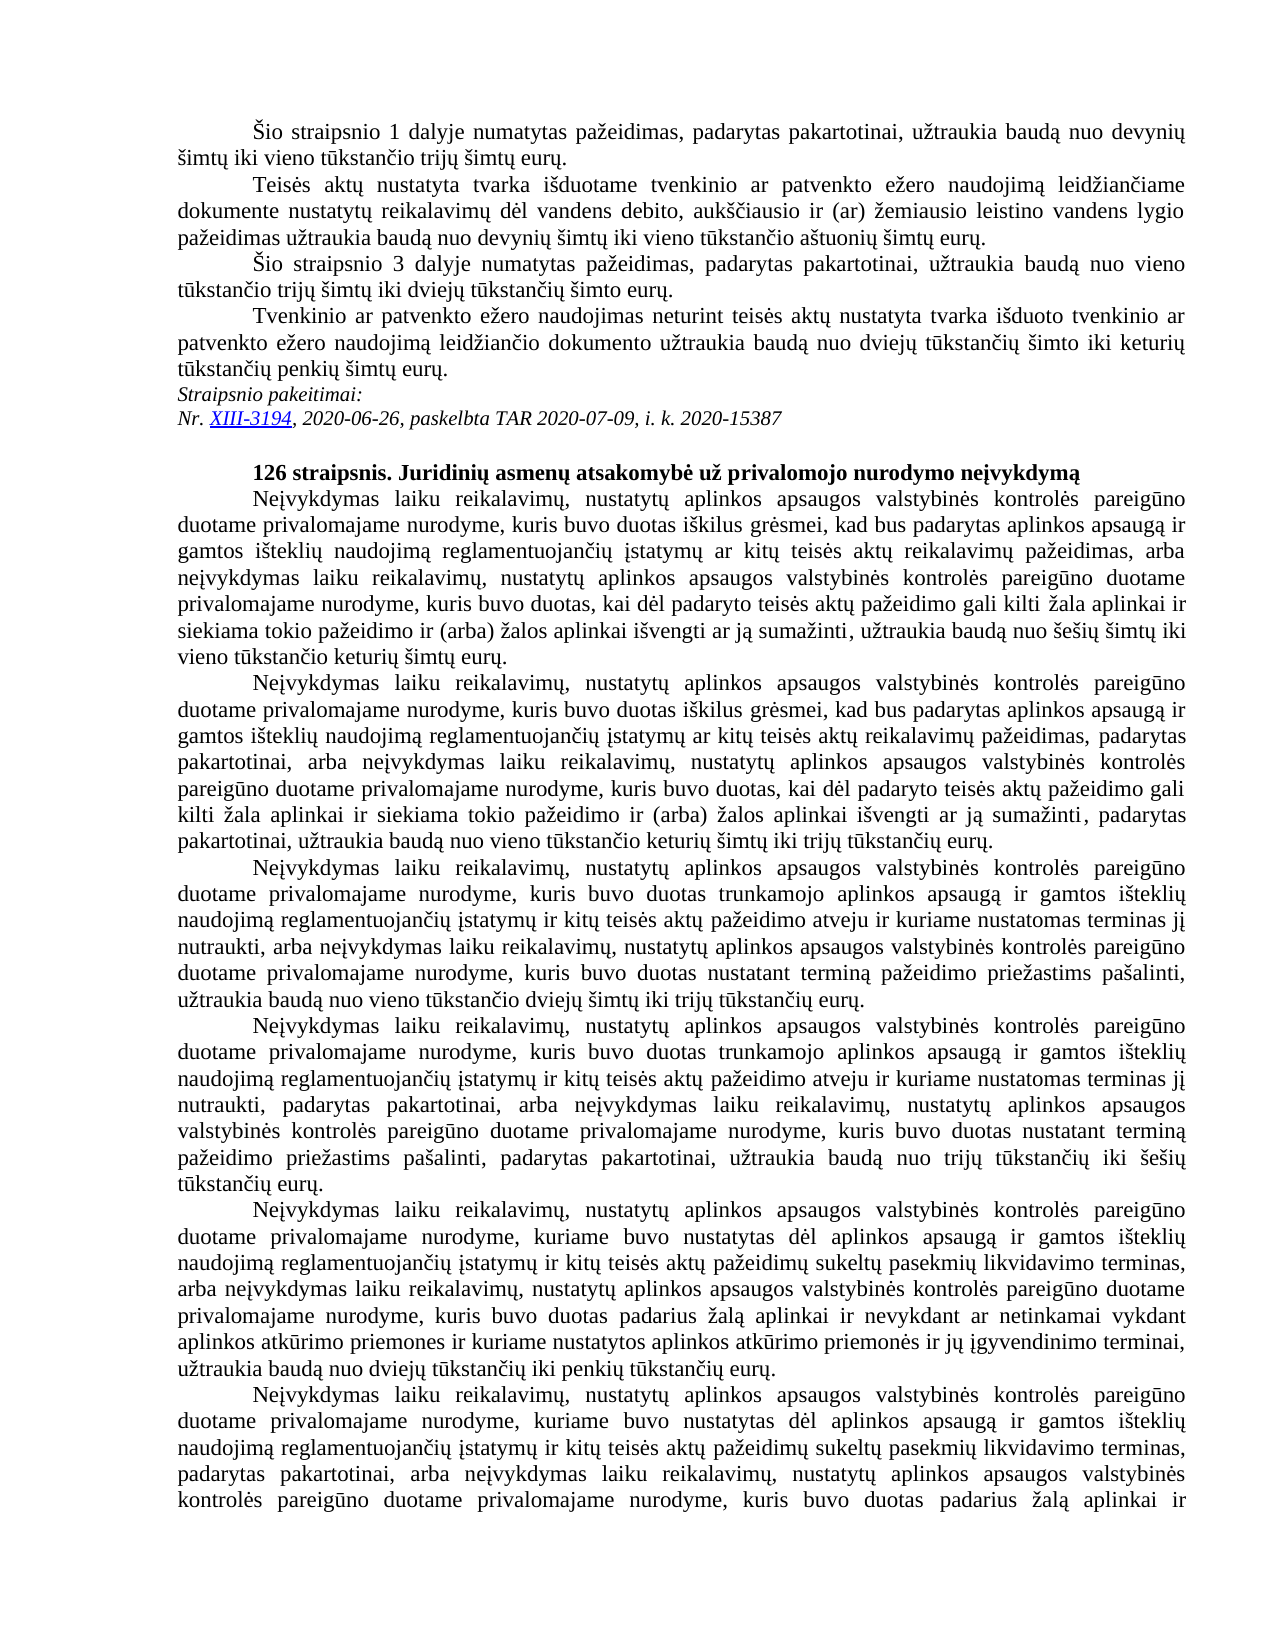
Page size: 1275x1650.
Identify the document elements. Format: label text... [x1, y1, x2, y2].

text 126 straipsnis. Juridinių asmenų atsakomybė už privalomojo nurodymo neįvykdymą [252, 458, 1186, 485]
text Neįvykdymas laiku reikalavimų, nustatytų aplinkos apsaugos valstybinės kontrolės pareigūno duotame privalomajame nurodyme, kuriame buvo nustatytas dėl aplinkos apsaugą ir gamtos išteklių naudojimą reglamentuojančių įstatymų ir kitų teisės aktų pažeidimų sukeltų pasekmių likvidavimo terminas, arba neįvykdymas laiku reikalavimų, nustatytų aplinkos apsaugos valstybinės kontrolės pareigūno duotame privalomajame nurodyme, kuris buvo duotas padarius žalą aplinkai ir nevykdant ar netinkamai vykdant aplinkos atkūrimo priemones ir kuriame nustatytos aplinkos atkūrimo priemonės ir jų įgyvendinimo terminai, užtraukia baudą nuo dviejų tūkstančių iki penkių tūkstančių eurų. [177, 1196, 1186, 1381]
text Neįvykdymas laiku reikalavimų, nustatytų aplinkos apsaugos valstybinės kontrolės pareigūno duotame privalomajame nurodyme, kuris buvo duotas iškilus grėsmei, kad bus padarytas aplinkos apsaugą ir gamtos išteklių naudojimą reglamentuojančių įstatymų ar kitų teisės aktų reikalavimų pažeidimas, padarytas pakartotinai, arba neįvykdymas laiku reikalavimų, nustatytų aplinkos apsaugos valstybinės kontrolės pareigūno duotame privalomajame nurodyme, kuris buvo duotas, kai dėl padaryto teisės aktų pažeidimo gali kilti žala aplinkai ir siekiama tokio pažeidimo ir (arba) žalos aplinkai išvengti ar ją sumažinti, padarytas pakartotinai, užtraukia baudą nuo vieno tūkstančio keturių šimtų iki trijų tūkstančių eurų. [177, 669, 1186, 854]
text Teisės aktų nustatyta tvarka išduotame tvenkinio ar patvenkto ežero naudojimą leidžiančiame dokumente nustatytų reikalavimų dėl vandens debito, aukščiausio ir (ar) žemiausio leistino vandens lygio pažeidimas užtraukia baudą nuo devynių šimtų iki vieno tūkstančio aštuonių šimtų eurų. [177, 171, 1186, 250]
text Šio straipsnio 3 dalyje numatytas pažeidimas, padarytas pakartotinai, užtraukia baudą nuo vieno tūkstančio trijų šimtų iki dviejų tūkstančių šimto eurų. [177, 250, 1186, 303]
text Neįvykdymas laiku reikalavimų, nustatytų aplinkos apsaugos valstybinės kontrolės pareigūno duotame privalomajame nurodyme, kuriame buvo nustatytas dėl aplinkos apsaugą ir gamtos išteklių naudojimą reglamentuojančių įstatymų ir kitų teisės aktų pažeidimų sukeltų pasekmių likvidavimo terminas, padarytas pakartotinai, arba neįvykdymas laiku reikalavimų, nustatytų aplinkos apsaugos valstybinės kontrolės pareigūno duotame privalomajame nurodyme, kuris buvo duotas padarius žalą aplinkai ir [177, 1381, 1186, 1513]
text Neįvykdymas laiku reikalavimų, nustatytų aplinkos apsaugos valstybinės kontrolės pareigūno duotame privalomajame nurodyme, kuris buvo duotas trunkamojo aplinkos apsaugą ir gamtos išteklių naudojimą reglamentuojančių įstatymų ir kitų teisės aktų pažeidimo atveju ir kuriame nustatomas terminas jį nutraukti, padarytas pakartotinai, arba neįvykdymas laiku reikalavimų, nustatytų aplinkos apsaugos valstybinės kontrolės pareigūno duotame privalomajame nurodyme, kuris buvo duotas nustatant terminą pažeidimo priežastims pašalinti, padarytas pakartotinai, užtraukia baudą nuo trijų tūkstančių iki šešių tūkstančių eurų. [177, 1012, 1186, 1196]
text Neįvykdymas laiku reikalavimų, nustatytų aplinkos apsaugos valstybinės kontrolės pareigūno duotame privalomajame nurodyme, kuris buvo duotas iškilus grėsmei, kad bus padarytas aplinkos apsaugą ir gamtos išteklių naudojimą reglamentuojančių įstatymų ar kitų teisės aktų reikalavimų pažeidimas, arba neįvykdymas laiku reikalavimų, nustatytų aplinkos apsaugos valstybinės kontrolės pareigūno duotame privalomajame nurodyme, kuris buvo duotas, kai dėl padaryto teisės aktų pažeidimo gali kilti žala aplinkai ir siekiama tokio pažeidimo ir (arba) žalos aplinkai išvengti ar ją sumažinti, užtraukia baudą nuo šešių šimtų iki vieno tūkstančio keturių šimtų eurų. [177, 485, 1186, 669]
text Nr. XIII-3194, 2020-06-26, paskelbta TAR 2020-07-09, i. k. 2020-15387 [177, 406, 1186, 430]
text Šio straipsnio 1 dalyje numatytas pažeidimas, padarytas pakartotinai, užtraukia baudą nuo devynių šimtų iki vieno tūkstančio trijų šimtų eurų. [177, 118, 1186, 171]
text Straipsnio pakeitimai: [177, 382, 1186, 406]
text Neįvykdymas laiku reikalavimų, nustatytų aplinkos apsaugos valstybinės kontrolės pareigūno duotame privalomajame nurodyme, kuris buvo duotas trunkamojo aplinkos apsaugą ir gamtos išteklių naudojimą reglamentuojančių įstatymų ir kitų teisės aktų pažeidimo atveju ir kuriame nustatomas terminas jį nutraukti, arba neįvykdymas laiku reikalavimų, nustatytų aplinkos apsaugos valstybinės kontrolės pareigūno duotame privalomajame nurodyme, kuris buvo duotas nustatant terminą pažeidimo priežastims pašalinti, užtraukia baudą nuo vieno tūkstančio dviejų šimtų iki trijų tūkstančių eurų. [177, 854, 1186, 1012]
text Tvenkinio ar patvenkto ežero naudojimas neturint teisės aktų nustatyta tvarka išduoto tvenkinio ar patvenkto ežero naudojimą leidžiančio dokumento užtraukia baudą nuo dviejų tūkstančių šimto iki keturių tūkstančių penkių šimtų eurų. [177, 303, 1186, 382]
